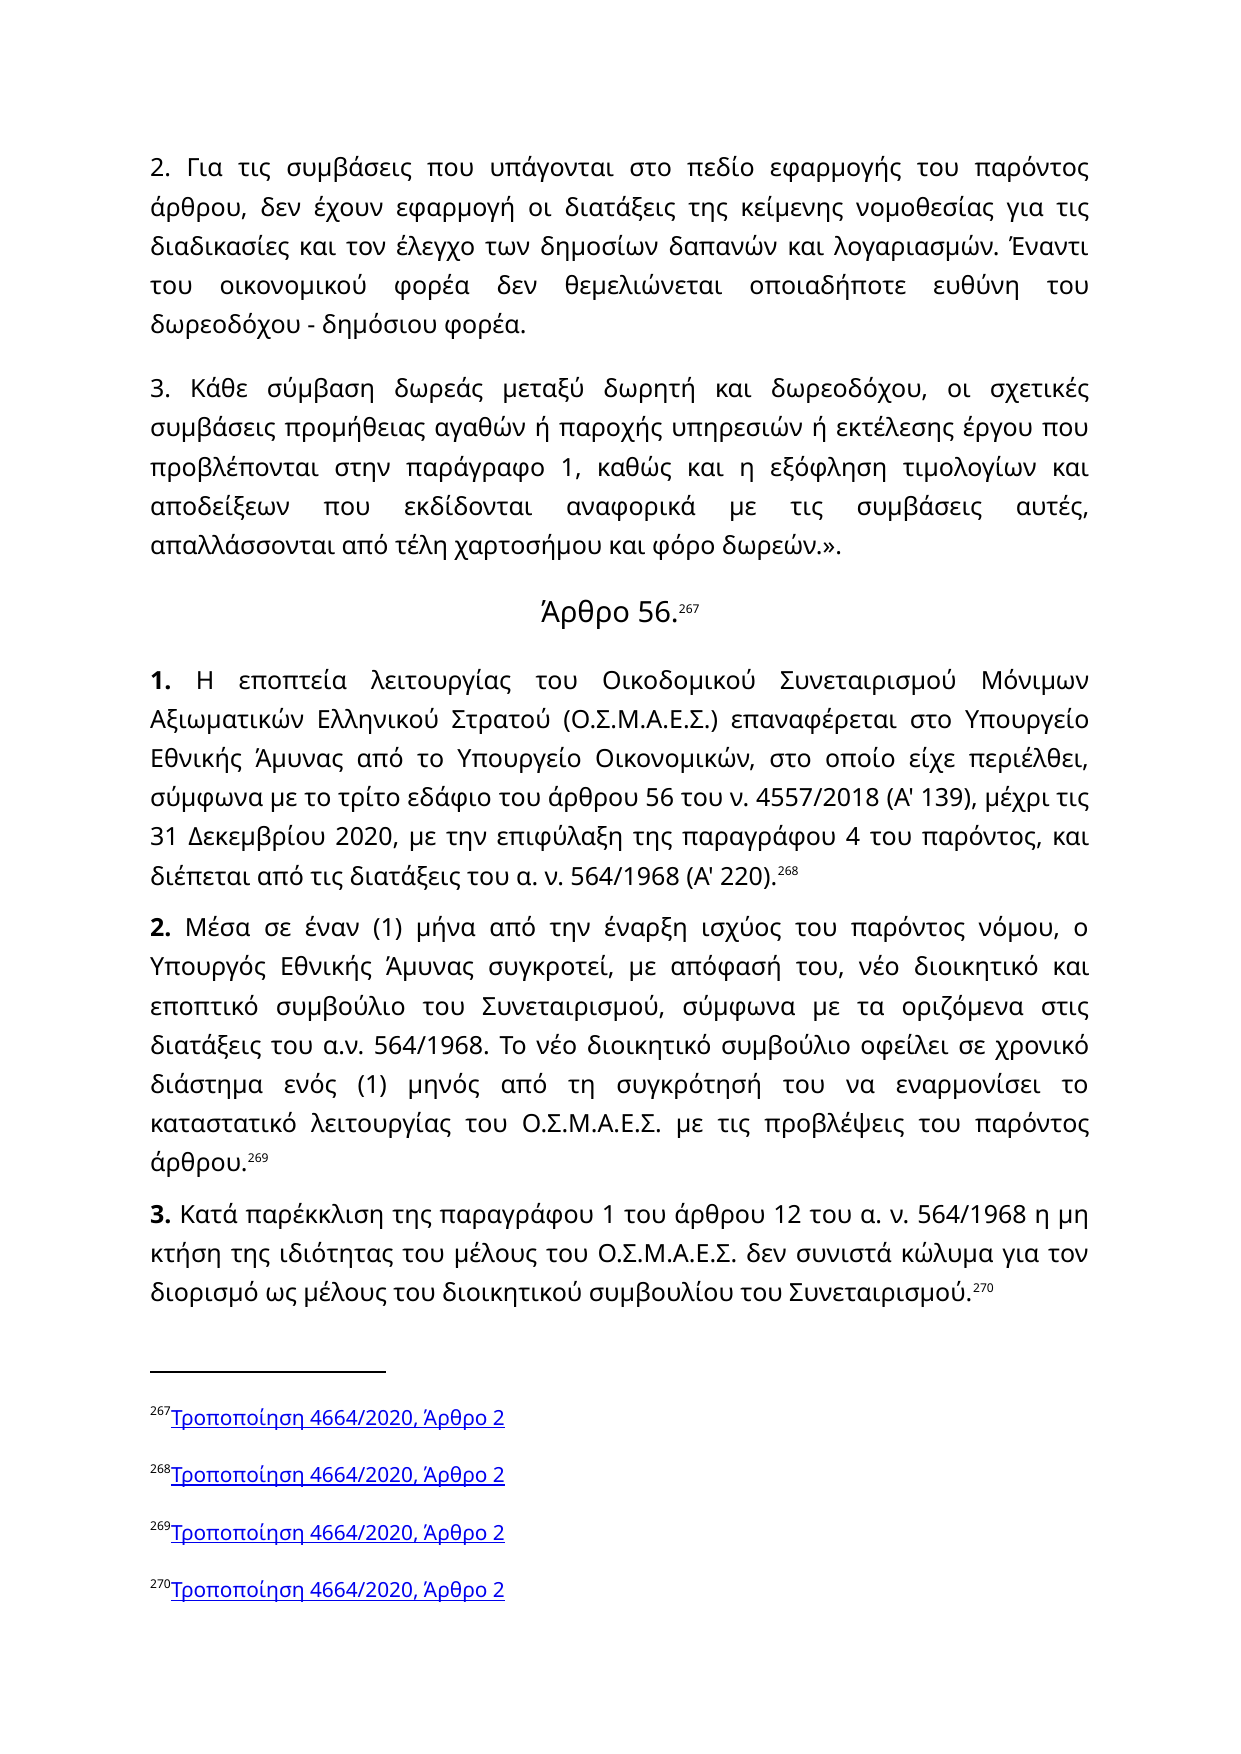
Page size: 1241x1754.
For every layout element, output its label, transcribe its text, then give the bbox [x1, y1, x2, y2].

text 1. Η εποπτεία λειτουργίας του Οικοδομικού Συνεταιρισμού Μόνιμων Αξιωματικών Ελληνικού Στρατού (Ο.Σ.Μ.Α.Ε.Σ.) επαναφέρεται στο Υπουργείο Εθνικής Άμυνας από το Υπουργείο Οικονομικών, στο οποίο είχε περιέλθει, σύμφωνα με το τρίτο εδάφιο του άρθρου 56 του ν. 4557/2018 (Α' 139), μέχρι τις 31 Δεκεμβρίου 2020, με την επιφύλαξη της παραγράφου 4 του παρόντος, και διέπεται από τις διατάξεις του α. ν. 564/1968 (Α' 220). [150, 662, 1090, 892]
text 2. Για τις συμβάσεις που υπάγονται στο πεδίο εφαρμογής του παρόντος άρθρου, δεν έχουν εφαρμογή οι διατάξεις της κείμενης νομοθεσίας για τις διαδικασίες και τον έλεγχο των δημοσίων δαπανών και λογαριασμών. Έναντι του οικονομικού φορέα δεν θεμελιώνεται οποιαδήποτε ευθύνη του δωρεοδόχου - δημόσιου φορέα. [150, 150, 1090, 341]
subtitle Άρθρο 56. [150, 592, 1090, 631]
text Τροποποίηση 4664/2020, Άρθρο 2 [150, 1460, 1090, 1489]
text 2. Μέσα σε έναν (1) μήνα από την έναρξη ισχύος του παρόντος νόμου, ο Υπουργός Εθνικής Άμυνας συγκροτεί, με απόφασή του, νέο διοικητικό και εποπτικό συμβούλιο του Συνεταιρισμού, σύμφωνα με τα οριζόμενα στις διατάξεις του α.ν. 564/1968. Το νέο διοικητικό συμβούλιο οφείλει σε χρονικό διάστημα ενός (1) μηνός από τη συγκρότησή του να εναρμονίσει το καταστατικό λειτουργίας του Ο.Σ.Μ.Α.Ε.Σ. με τις προβλέψεις του παρόντος άρθρου. [150, 910, 1090, 1179]
text 3. Κάθε σύμβαση δωρεάς μεταξύ δωρητή και δωρεοδόχου, οι σχετικές συμβάσεις προμήθειας αγαθών ή παροχής υπηρεσιών ή εκτέλεσης έργου που προβλέπονται στην παράγραφο 1, καθώς και η εξόφληση τιμολογίων και αποδείξεων που εκδίδονται αναφορικά με τις συμβάσεις αυτές, απαλλάσσονται από τέλη χαρτοσήμου και φόρο δωρεών.». [150, 371, 1090, 562]
text Τροποποίηση 4664/2020, Άρθρο 2 [150, 1403, 1090, 1431]
text Τροποποίηση 4664/2020, Άρθρο 2 [150, 1576, 1090, 1604]
text Τροποποίηση 4664/2020, Άρθρο 2 [150, 1518, 1090, 1546]
text 3. Κατά παρέκκλιση της παραγράφου 1 του άρθρου 12 του α. ν. 564/1968 η μη κτήση της ιδιότητας του μέλους του Ο.Σ.Μ.Α.Ε.Σ. δεν συνιστά κώλυμα για τον διορισμό ως μέλους του διοικητικού συμβουλίου του Συνεταιρισμού. [150, 1196, 1090, 1309]
